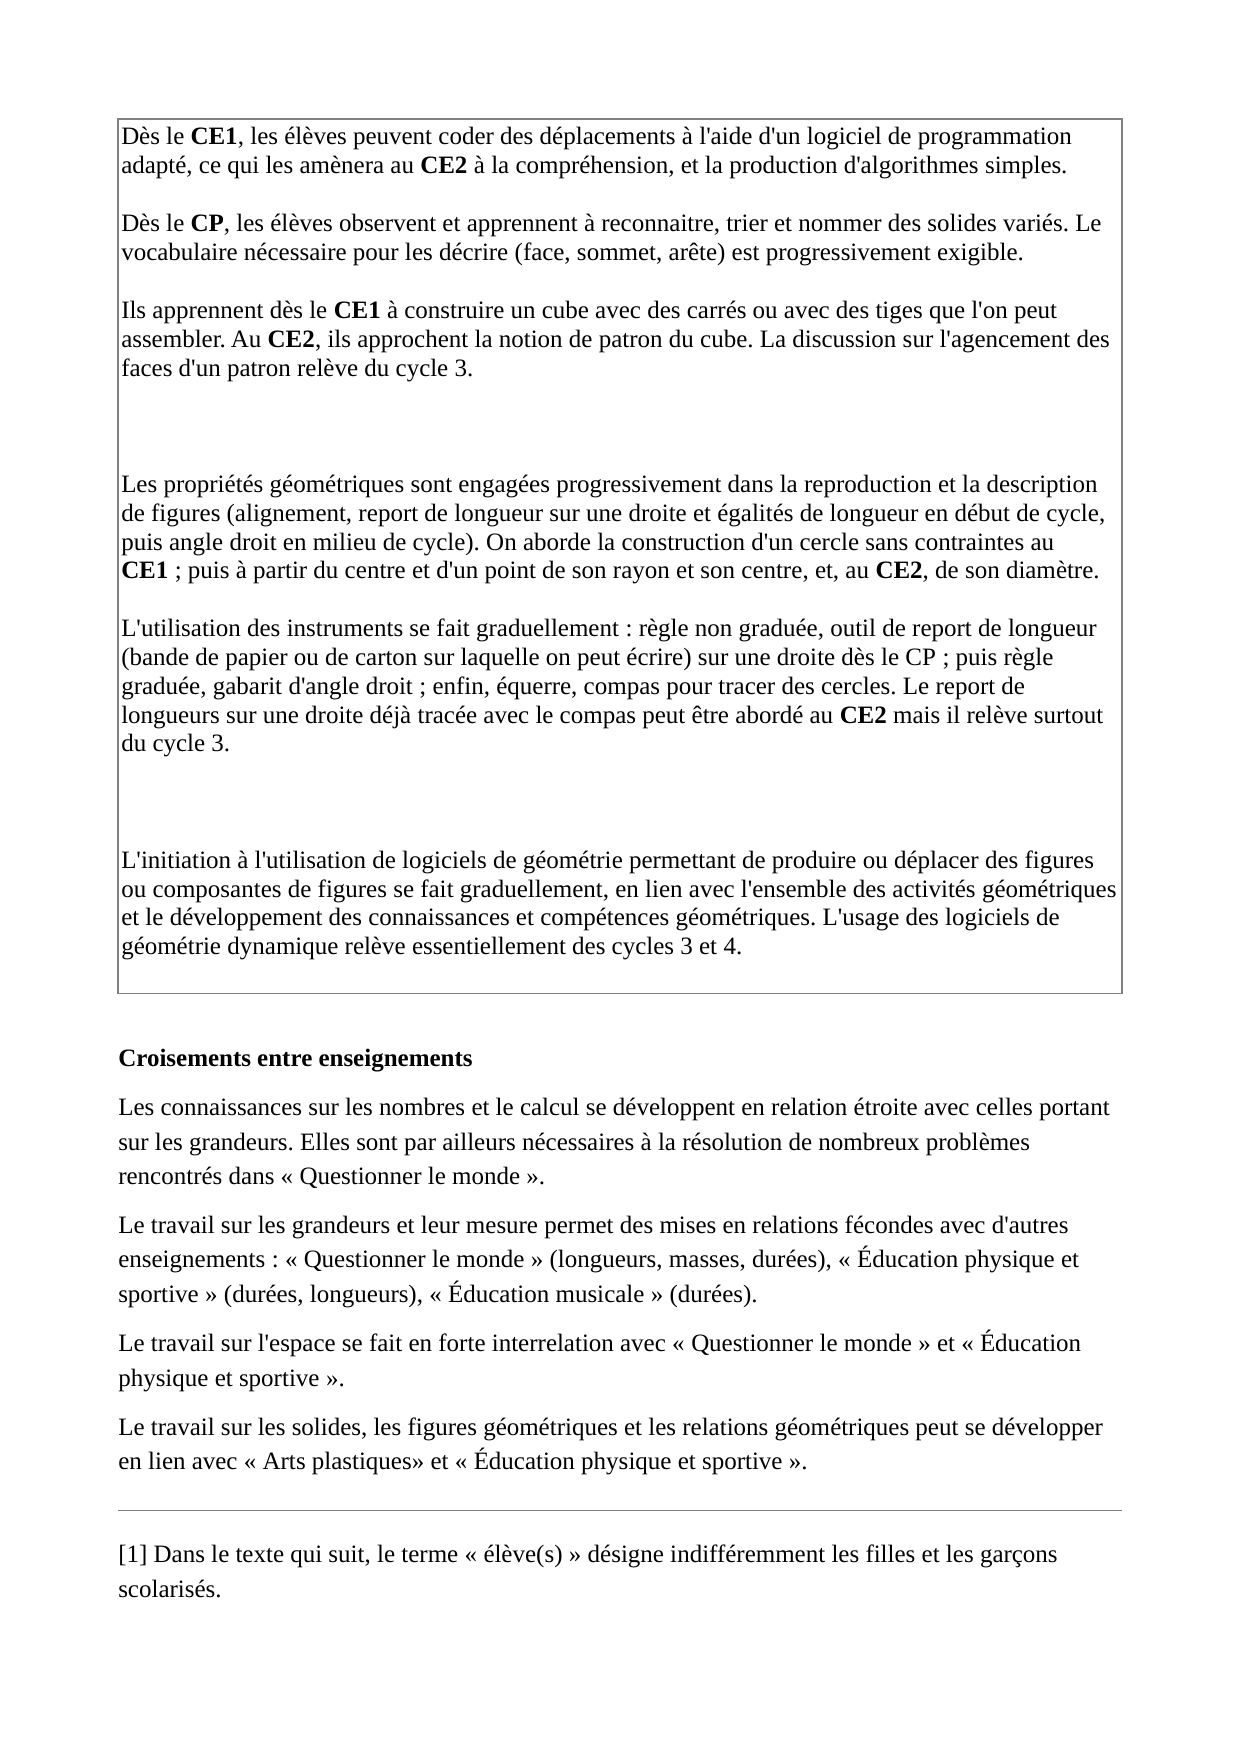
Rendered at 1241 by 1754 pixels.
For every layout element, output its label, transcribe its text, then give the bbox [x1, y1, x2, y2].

text Les connaissances sur les nombres et le calcul se développent en relation étroite avec celles portant sur les grandeurs. Elles sont par ailleurs nécessaires à la résolution de nombreux problèmes rencontrés dans « Questionner le monde ». [118, 1092, 1122, 1190]
text Croisements entre enseignements [118, 1043, 1122, 1072]
text Le travail sur l'espace se fait en forte interrelation avec « Questionner le monde » et « Éducation physique et sportive ». [118, 1328, 1122, 1391]
text Le travail sur les grandeurs et leur mesure permet des mises en relations fécondes avec d'autres enseignements : « Questionner le monde » (longueurs, masses, durées), « Éducation physique et sportive » (durées, longueurs), « Éducation musicale » (durées). [118, 1210, 1122, 1308]
table_cell Dès le CE1, les élèves peuvent coder des déplacements à l'aide d'un logiciel de programmation adapté, ce qui les amènera au CE2 à la compréhension, et la production d'algorithmes simples. Dès le CP, les élèves observent et apprennent à reconnaitre, trier et nommer des solides variés. Le vocabulaire nécessaire pour les décrire (face, sommet, arête) est progressivement exigible. Ils apprennent dès le CE1 à construire un cube avec des carrés ou avec des tiges que l'on peut assembler. Au CE2, ils approchent la notion de patron du cube. La discussion sur l'agencement des faces d'un patron relève du cycle 3. Les propriétés géométriques sont engagées progressivement dans la reproduction et la description de figures (alignement, report de longueur sur une droite et égalités de longueur en début de cycle, puis angle droit en milieu de cycle). On aborde la construction d'un cercle sans contraintes au CE1 ; puis à partir du centre et d'un point de son rayon et son centre, et, au CE2, de son diamètre. L'utilisation des instruments se fait graduellement : règle non graduée, outil de report de longueur (bande de papier ou de carton sur laquelle on peut écrire) sur une droite dès le CP ; puis règle graduée, gabarit d'angle droit ; enfin, équerre, compas pour tracer des cercles. Le report de longueurs sur une droite déjà tracée avec le compas peut être abordé au CE2 mais il relève surtout du cycle 3. L'initiation à l'utilisation de logiciels de géométrie permettant de produire ou déplacer des figures ou composantes de figures se fait graduellement, en lien avec l'ensemble des activités géométriques et le développement des connaissances et compétences géométriques. L'usage des logiciels de géométrie dynamique relève essentiellement des cycles 3 et 4. [119, 120, 1121, 992]
text Le travail sur les solides, les figures géométriques et les relations géométriques peut se développer en lien avec « Arts plastiques» et « Éducation physique et sportive ». [118, 1412, 1122, 1475]
text [1] Dans le texte qui suit, le terme « élève(s) » désigne indifféremment les filles et les garçons scolarisés. [118, 1539, 1122, 1603]
